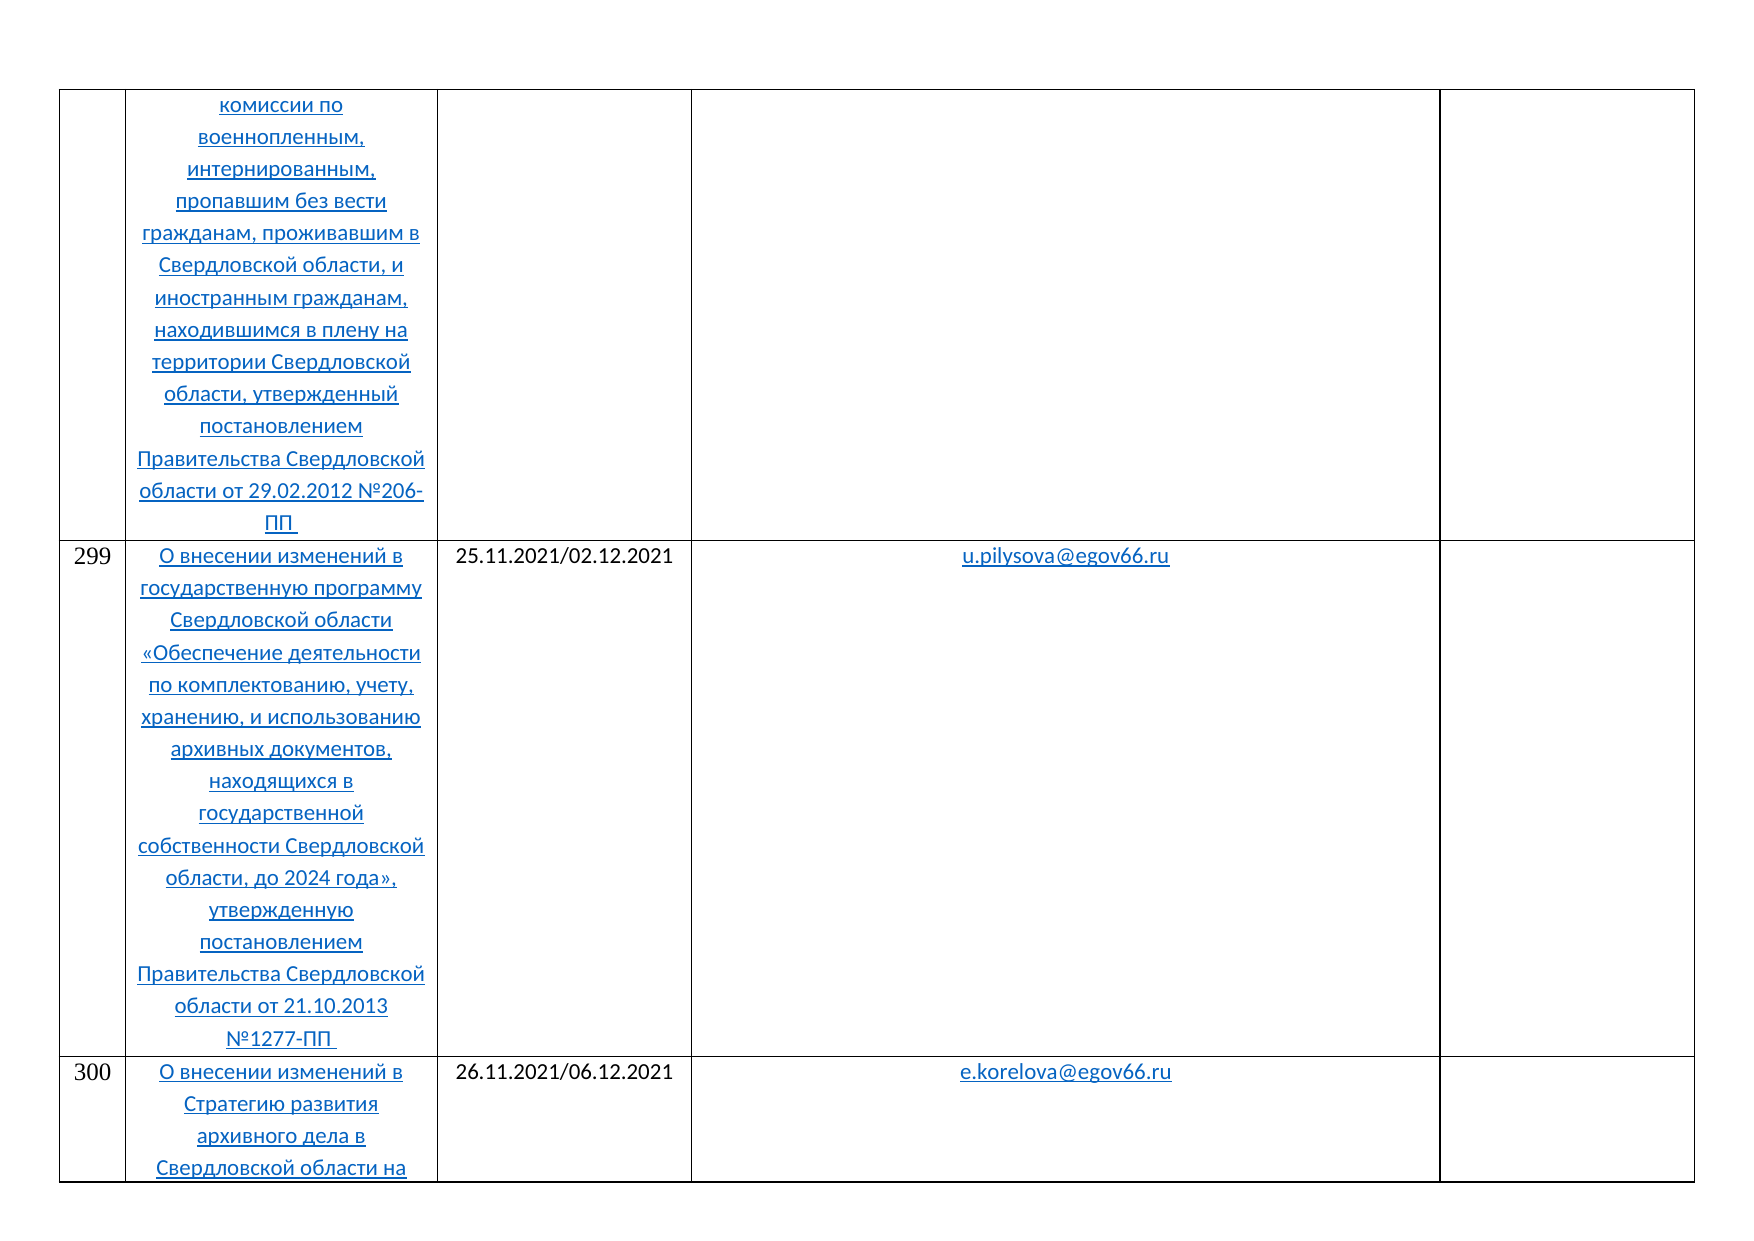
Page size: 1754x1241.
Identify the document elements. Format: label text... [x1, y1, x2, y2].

table_cell [1441, 1057, 1694, 1181]
table_cell [438, 90, 691, 540]
table_cell [1441, 90, 1694, 540]
table_cell О внесении изменений в государственную программу Свердловской области «Обеспечение деятельности по комплектованию, учету, хранению, и использованию архивных документов, находящихся в государственной собственности Свердловской области, до 2024 года», утвержденную постановлением Правительства Свердловской области от 21.10.2013 №1277-ПП [126, 541, 437, 1056]
table_cell 299 [60, 541, 125, 1056]
table_cell u.pilysova@egov66.ru [692, 541, 1439, 1056]
table_cell комиссии по военнопленным, интернированным, пропавшим без вести гражданам, проживавшим в Свердловской области, и иностранным гражданам, находившимся в плену на территории Свердловской области, утвержденный постановлением Правительства Свердловской области от 29.02.2012 №206-ПП [126, 90, 437, 540]
table_cell e.korelova@egov66.ru [692, 1057, 1439, 1181]
table_cell [60, 90, 125, 540]
table_cell [692, 90, 1439, 540]
table_cell 25.11.2021/02.12.2021 [438, 541, 691, 1056]
table_cell [1441, 541, 1694, 1056]
table_cell 26.11.2021/06.12.2021 [438, 1057, 691, 1181]
table_cell 300 [60, 1057, 125, 1181]
table_cell О внесении изменений в Стратегию развития архивного дела в Свердловской области на [126, 1057, 437, 1181]
